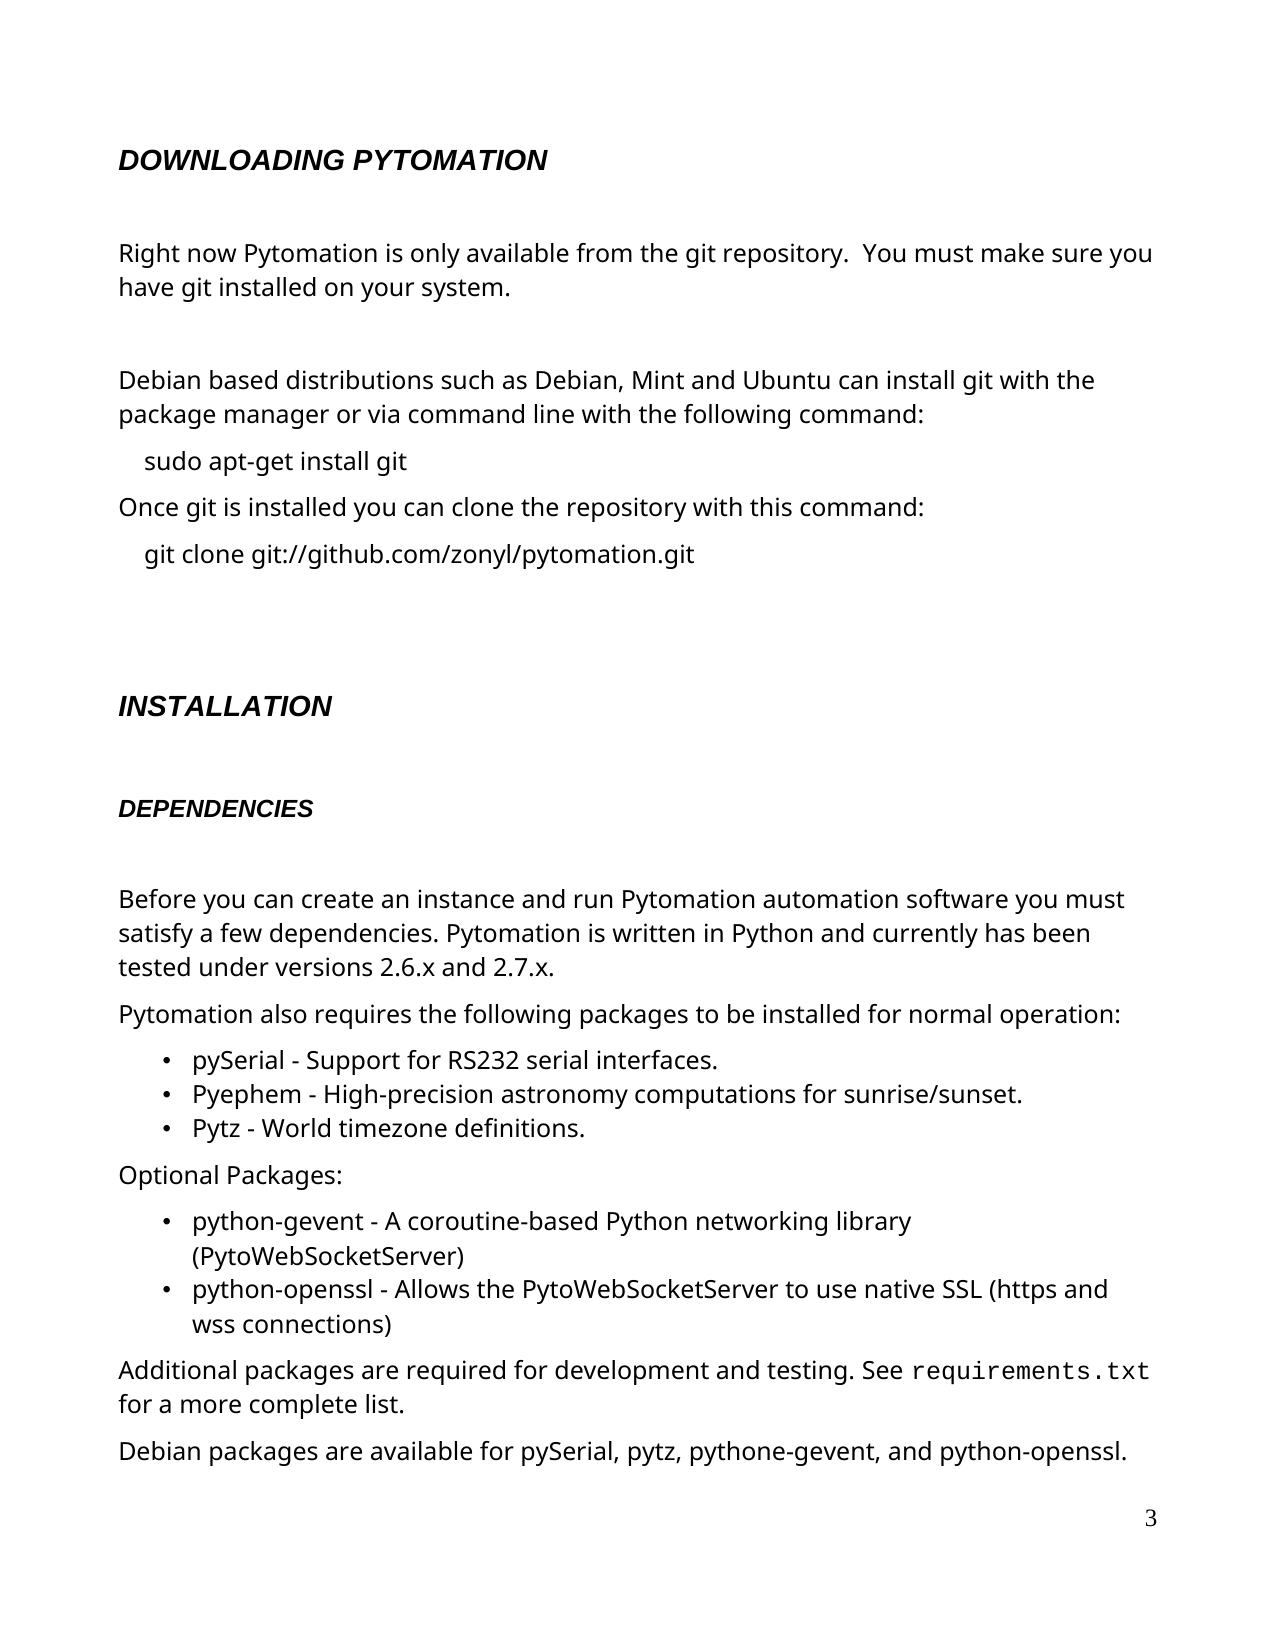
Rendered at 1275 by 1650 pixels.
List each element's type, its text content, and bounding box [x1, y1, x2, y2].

text Right now Pytomation is only available from the git repository. You must make sure you have git installed on your system. [118, 236, 1157, 304]
text Debian packages are available for pySerial, pytz, pythone-gevent, and python-openssl. [118, 1434, 1157, 1468]
text git clone git://github.com/zonyl/pytomation.git [118, 537, 1157, 571]
text Debian based distributions such as Debian, Mint and Ubuntu can install git with the package manager or via command line with the following command: [118, 363, 1157, 431]
list Pytz - World timezone definitions. [162, 1111, 1157, 1145]
text Before you can create an instance and run Pytomation automation software you must satisfy a few dependencies. Pytomation is written in Python and currently has been tested under versions 2.6.x and 2.7.x. [118, 882, 1157, 984]
list python-openssl - Allows the PytoWebSocketServer to use native SSL (https and wss connections) [162, 1272, 1157, 1340]
text Additional packages are required for development and testing. See requirements.txt for a more complete list. [118, 1353, 1157, 1421]
subtitle DOWNLOADING PYTOMATION [118, 143, 1157, 177]
list python-gevent - A coroutine-based Python networking library (PytoWebSocketServer) [162, 1204, 1157, 1272]
text Once git is installed you can clone the repository with this command: [118, 490, 1157, 524]
list Pyephem - High-precision astronomy computations for sunrise/sunset. [162, 1077, 1157, 1111]
text Optional Packages: [118, 1157, 1157, 1192]
text Pytomation also requires the following packages to be installed for normal operation: [118, 996, 1157, 1030]
subtitle INSTALLATION [118, 689, 1157, 722]
list pySerial - Support for RS232 serial interfaces. [162, 1043, 1157, 1077]
subtitle DEPENDENCIES [118, 794, 1157, 822]
text sudo apt-get install git [118, 443, 1157, 478]
